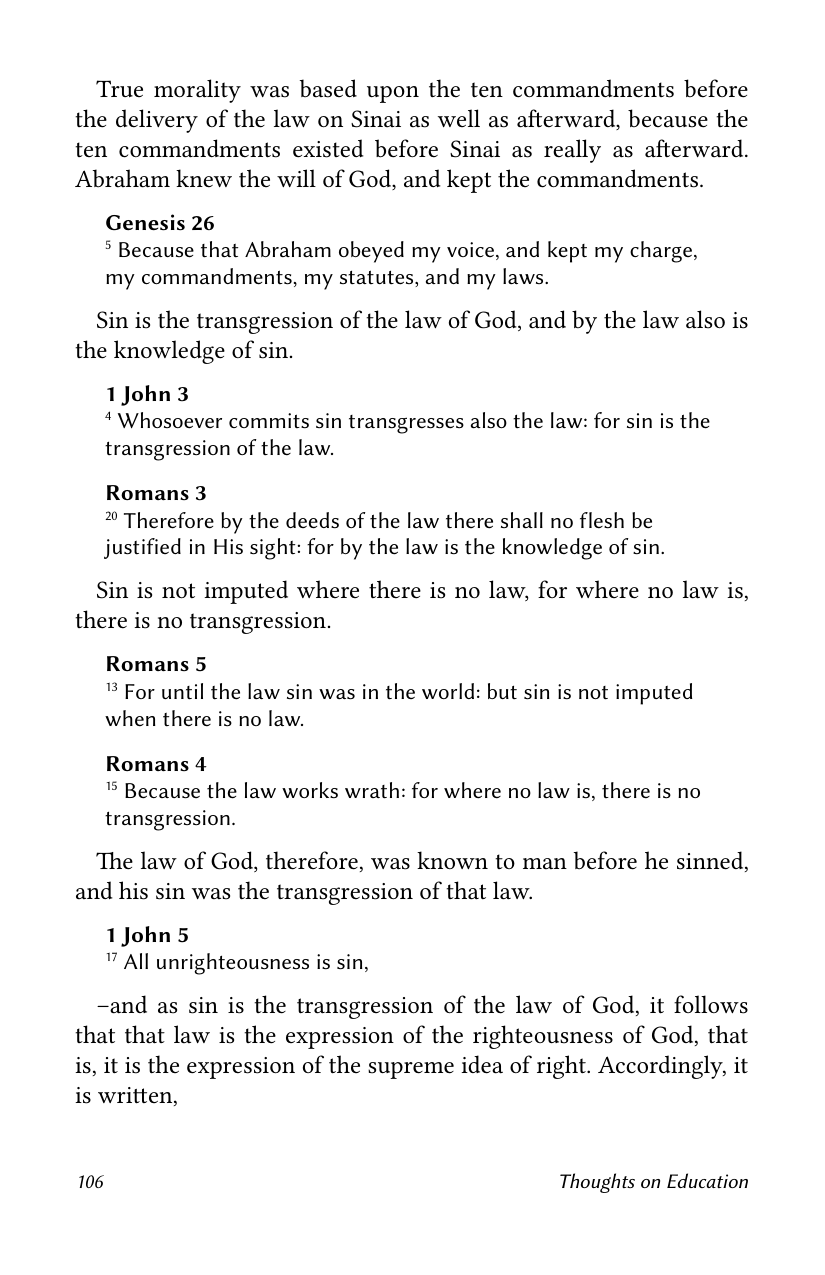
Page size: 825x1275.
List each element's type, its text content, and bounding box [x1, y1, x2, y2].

text Sin is the transgression of the law of God, and by the law also is the knowledge of sin. [75, 306, 750, 364]
text 13 For until the law sin was in the world: but sin is not imputed when there is no law. [105, 679, 720, 732]
text The law of God, therefore, was known to man before he sinned, and his sin was the transgression of that law. [75, 847, 750, 905]
text Romans 3 [105, 480, 750, 506]
text Romans 4 [105, 750, 750, 777]
text Romans 5 [105, 651, 750, 677]
text Genesis 26 [105, 209, 750, 236]
text True morality was based upon the ten commandments before the delivery of the law on Sinai as well as afterward, because the ten commandments existed before Sinai as really as afterward. Abraham knew the will of God, and kept the commandments. [75, 75, 750, 193]
text 4 Whosoever commits sin transgresses also the law: for sin is the transgression of the law. [105, 408, 720, 461]
text 15 Because the law works wrath: for where no law is, there is no transgression. [105, 778, 720, 831]
text 20 Therefore by the deeds of the law there shall no flesh be justified in His sight: for by the law is the knowledge of sin. [105, 508, 720, 561]
text –and as sin is the transgression of the law of God, it follows that that law is the expression of the righteousness of God, that is, it is the expression of the supreme idea of right. Accordingly, it is written, [75, 991, 750, 1109]
text 17 All unrighteousness is sin, [105, 949, 720, 975]
text 1 John 3 [105, 381, 750, 407]
text 1 John 5 [105, 922, 750, 948]
text 5 Because that Abraham obeyed my voice, and kept my charge, my commandments, my statutes, and my laws. [105, 237, 720, 290]
text Sin is not imputed where there is no law, for where no law is, there is no transgression. [75, 576, 750, 635]
